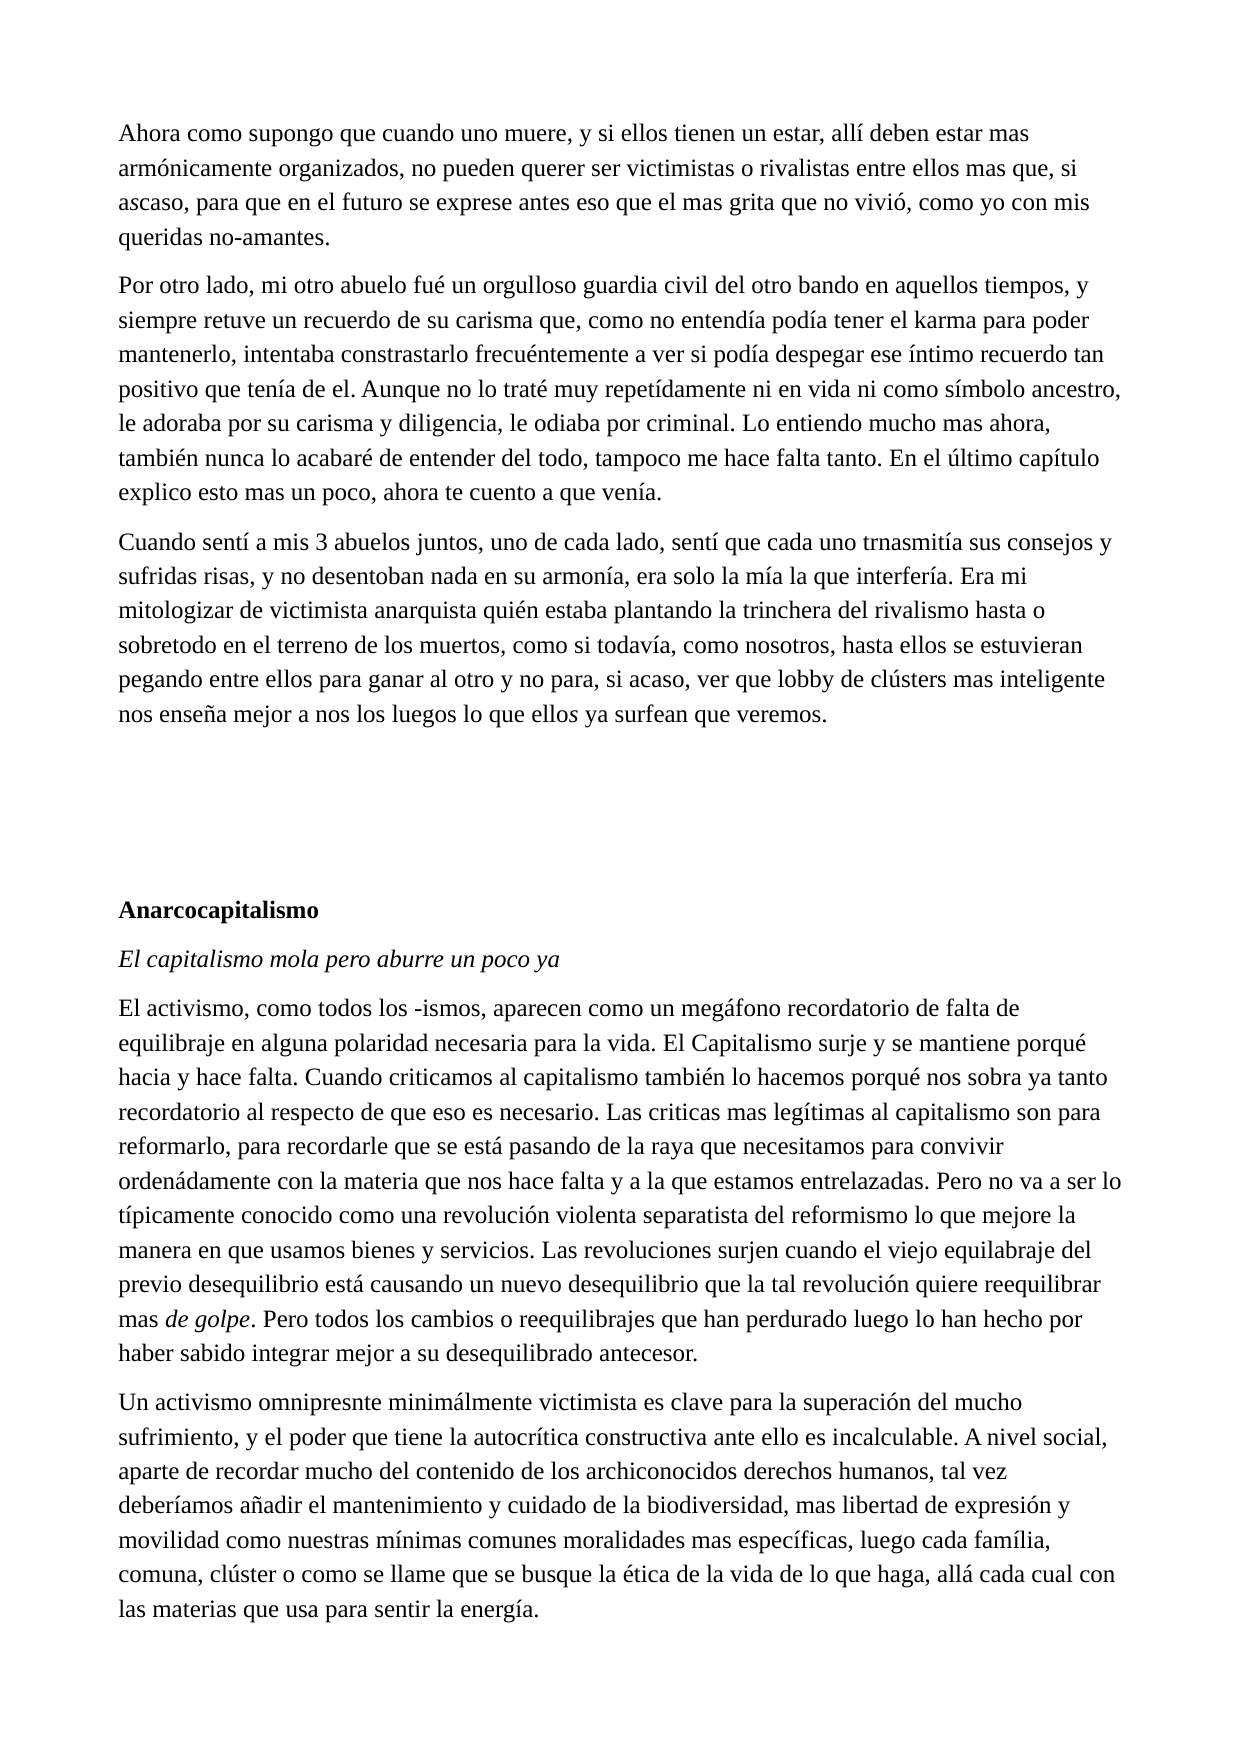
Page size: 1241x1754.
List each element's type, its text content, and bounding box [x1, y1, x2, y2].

text Cuando sentí a mis 3 abuelos juntos, uno de cada lado, sentí que cada uno trnasmitía sus consejos y sufridas risas, y no desentoban nada en su armonía, era solo la mía la que interfería. Era mi mitologizar de victimista anarquista quién estaba plantando la trinchera del rivalismo hasta o sobretodo en el terreno de los muertos, como si todavía, como nosotros, hasta ellos se estuvieran pegando entre ellos para ganar al otro y no para, si acaso, ver que lobby de clústers mas inteligente nos enseña mejor a nos los luegos lo que ellos ya surfean que veremos. [118, 527, 1122, 728]
text El activismo, como todos los -ismos, aparecen como un megáfono recordatorio de falta de equilibraje en alguna polaridad necesaria para la vida. El Capitalismo surje y se mantiene porqué hacia y hace falta. Cuando criticamos al capitalismo también lo hacemos porqué nos sobra ya tanto recordatorio al respecto de que eso es necesario. Las criticas mas legítimas al capitalismo son para reformarlo, para recordarle que se está pasando de la raya que necesitamos para convivir ordenádamente con la materia que nos hace falta y a la que estamos entrelazadas. Pero no va a ser lo típicamente conocido como una revolución violenta separatista del reformismo lo que mejore la manera en que usamos bienes y servicios. Las revoluciones surjen cuando el viejo equilabraje del previo desequilibrio está causando un nuevo desequilibrio que la tal revolución quiere reequilibrar mas de golpe. Pero todos los cambios o reequilibrajes que han perdurado luego lo han hecho por haber sabido integrar mejor a su desequilibrado antecesor. [118, 993, 1122, 1367]
text Un activismo omnipresnte minimálmente victimista es clave para la superación del mucho sufrimiento, y el poder que tiene la autocrítica constructiva ante ello es incalculable. A nivel social, aparte de recordar mucho del contenido de los archiconocidos derechos humanos, tal vez deberíamos añadir el mantenimiento y cuidado de la biodiversidad, mas libertad de expresión y movilidad como nuestras mínimas comunes moralidades mas específicas, luego cada família, comuna, clúster o como se llame que se busque la ética de la vida de lo que haga, allá cada cual con las materias que usa para sentir la energía. [118, 1387, 1122, 1623]
text Por otro lado, mi otro abuelo fué un orgulloso guardia civil del otro bando en aquellos tiempos, y siempre retuve un recuerdo de su carisma que, como no entendía podía tener el karma para poder mantenerlo, intentaba constrastarlo frecuéntemente a ver si podía despegar ese íntimo recuerdo tan positivo que tenía de el. Aunque no lo traté muy repetídamente ni en vida ni como símbolo ancestro, le adoraba por su carisma y diligencia, le odiaba por criminal. Lo entiendo mucho mas ahora, también nunca lo acabaré de entender del todo, tampoco me hace falta tanto. En el último capítulo explico esto mas un poco, ahora te cuento a que venía. [118, 271, 1122, 506]
text El capitalismo mola pero aburre un poco ya [118, 944, 1122, 973]
text Anarcocapitalismo [118, 895, 1122, 924]
text Ahora como supongo que cuando uno muere, y si ellos tienen un estar, allí deben estar mas armónicamente organizados, no pueden querer ser victimistas o rivalistas entre ellos mas que, si ascaso, para que en el futuro se exprese antes eso que el mas grita que no vivió, como yo con mis queridas no-amantes. [118, 118, 1122, 250]
